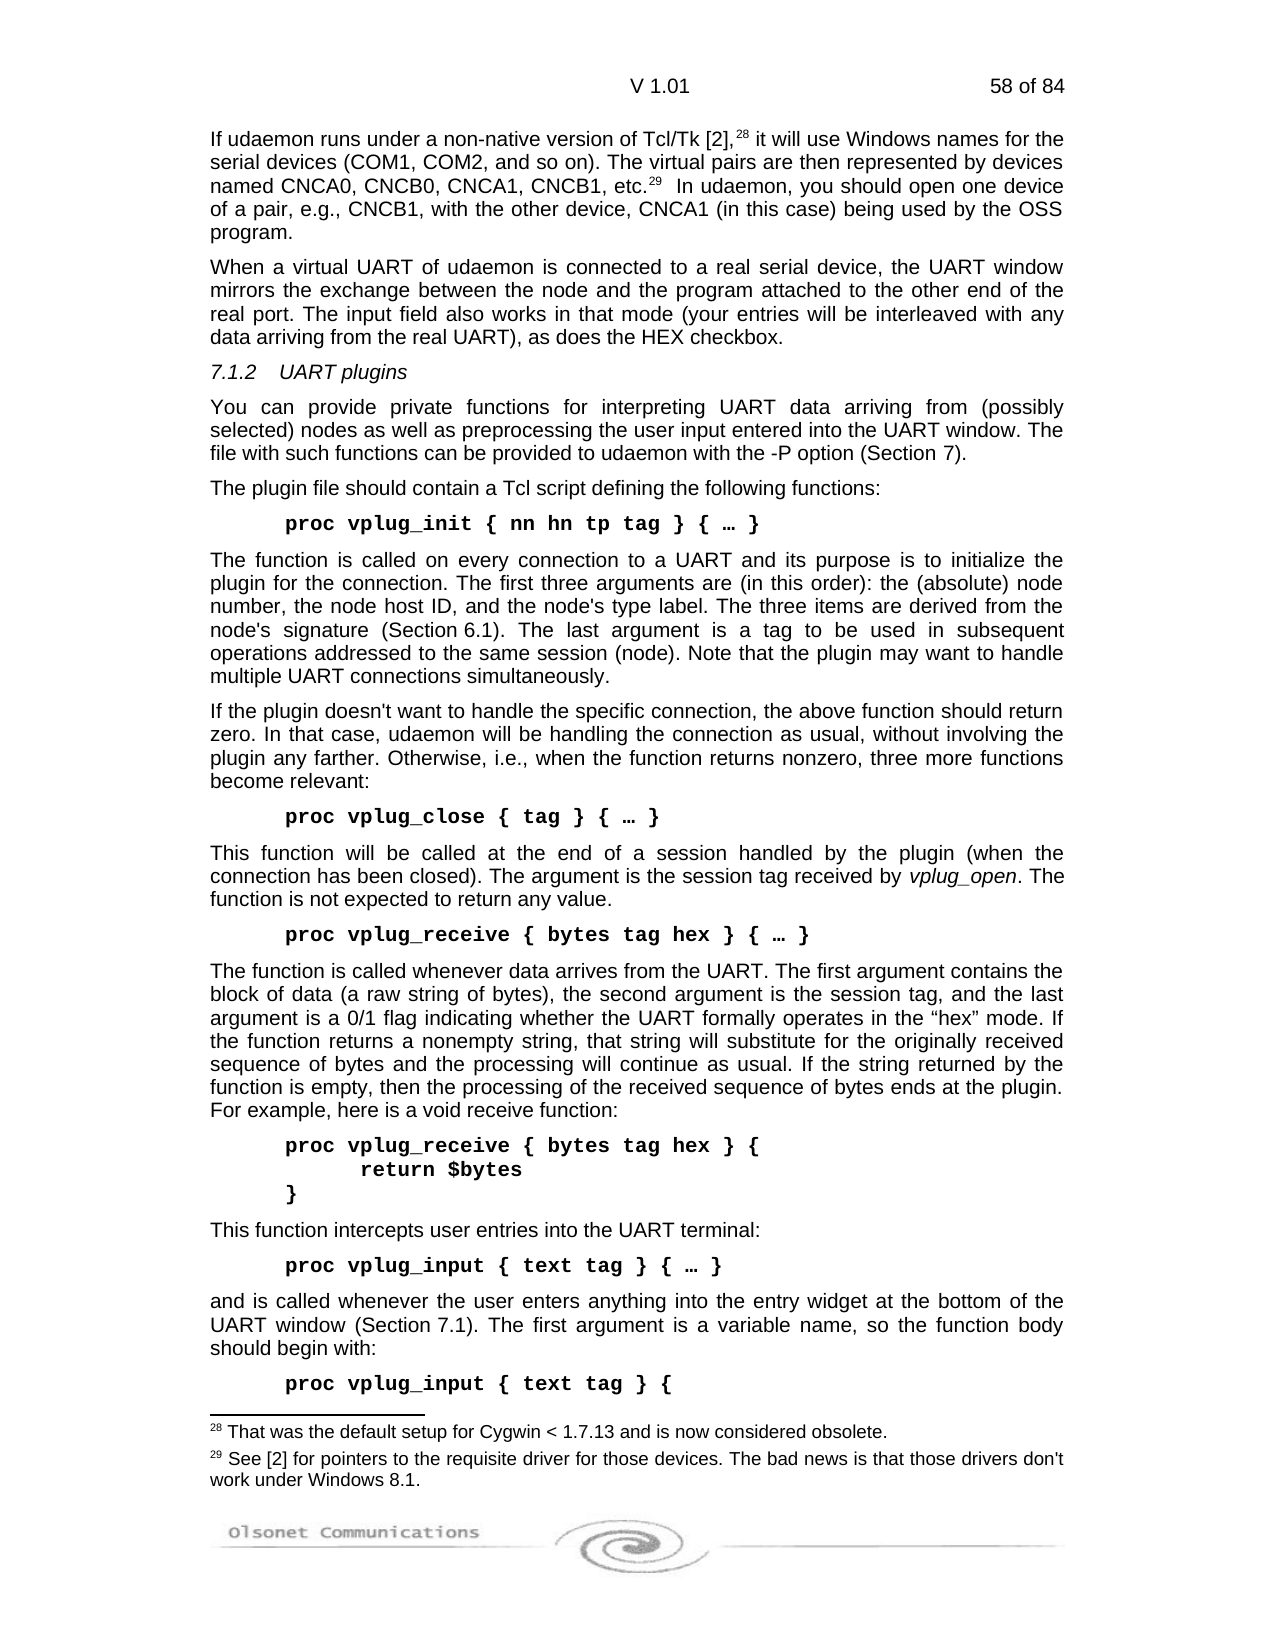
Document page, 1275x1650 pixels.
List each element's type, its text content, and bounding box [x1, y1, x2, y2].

text proc vplug_close { tag } { … } [210, 804, 1065, 829]
text proc vplug_init { nn hn tp tag } { … } [210, 512, 1065, 537]
text If the plugin doesn't want to handle the specific connection, the above function should return zero. In that case, udaemon will be handling the connection as usual, without involving the plugin any farther. Otherwise, i.e., when the function returns nonzero, three more functions become relevant: [210, 700, 1065, 793]
text proc vplug_receive { bytes tag hex } { [210, 1134, 1065, 1159]
text You can provide private functions for interpreting UART data arriving from (possibly selected) nodes as well as preprocessing the user input entered into the UART window. The file with such functions can be provided to udaemon with the -P option (Section 7). [210, 395, 1065, 465]
text proc vplug_input { text tag } { [210, 1372, 1065, 1397]
text If udaemon runs under a non-native version of Tcl/Tk [2], it will use Windows names for the serial devices (COM1, COM2, and so on). The virtual pairs are then represented by devices named CNCA0, CNCB0, CNCA1, CNCB1, etc. In udaemon, you should open one device of a pair, e.g., CNCB1, with the other device, CNCA1 (in this case) being used by the OSS program. [210, 128, 1065, 244]
text return $bytes [210, 1159, 1065, 1183]
picture [210, 1504, 1065, 1596]
text The function is called whenever data arrives from the UART. The first argument contains the block of data (a raw string of bytes), the second argument is the session tag, and the last argument is a 0/1 flag indicating whether the UART formally operates in the “hex” mode. If the function returns a nonempty string, that string will substitute for the originally received sequence of bytes and the processing will continue as usual. If the string returned by the function is empty, then the processing of the received sequence of bytes ends at the plugin. For example, here is a void receive function: [210, 960, 1065, 1122]
text proc vplug_receive { bytes tag hex } { … } [210, 923, 1065, 948]
text and is called whenever the user enters anything into the entry widget at the bottom of the UART window (Section 7.1). The first argument is a variable name, so the function body should begin with: [210, 1290, 1065, 1360]
text The plugin file should contain a Tcl script defining the following functions: [210, 477, 1065, 500]
text proc vplug_input { text tag } { … } [210, 1253, 1065, 1278]
text } [210, 1183, 1065, 1206]
text This function intercepts user entries into the UART terminal: [210, 1218, 1065, 1241]
text This function will be called at the end of a session handled by the plugin (when the connection has been closed). The argument is the session tag received by vplug_open. The function is not expected to return any value. [210, 841, 1065, 911]
text The function is called on every connection to a UART and its purpose is to initialize the plugin for the connection. The first three arguments are (in this order): the (absolute) node number, the node host ID, and the node's type label. The three items are derived from the node's signature (Section 6.1). The last argument is a tag to be used in subsequent operations addressed to the same session (node). Note that the plugin may want to handle multiple UART connections simultaneously. [210, 549, 1065, 688]
text When a virtual UART of udaemon is connected to a real serial device, the UART window mirrors the exchange between the node and the program attached to the other end of the real port. The input field also works in that mode (your entries will be interleaved with any data arriving from the real UART), as does the HEX checkbox. [210, 256, 1065, 348]
text That was the default setup for Cygwin < 1.7.13 and is now considered obsolete. [210, 1421, 1065, 1442]
subtitle UART plugins [210, 360, 1065, 383]
text See [2] for pointers to the requisite driver for those devices. The bad news is that those drivers don't work under Windows 8.1. [210, 1448, 1065, 1490]
